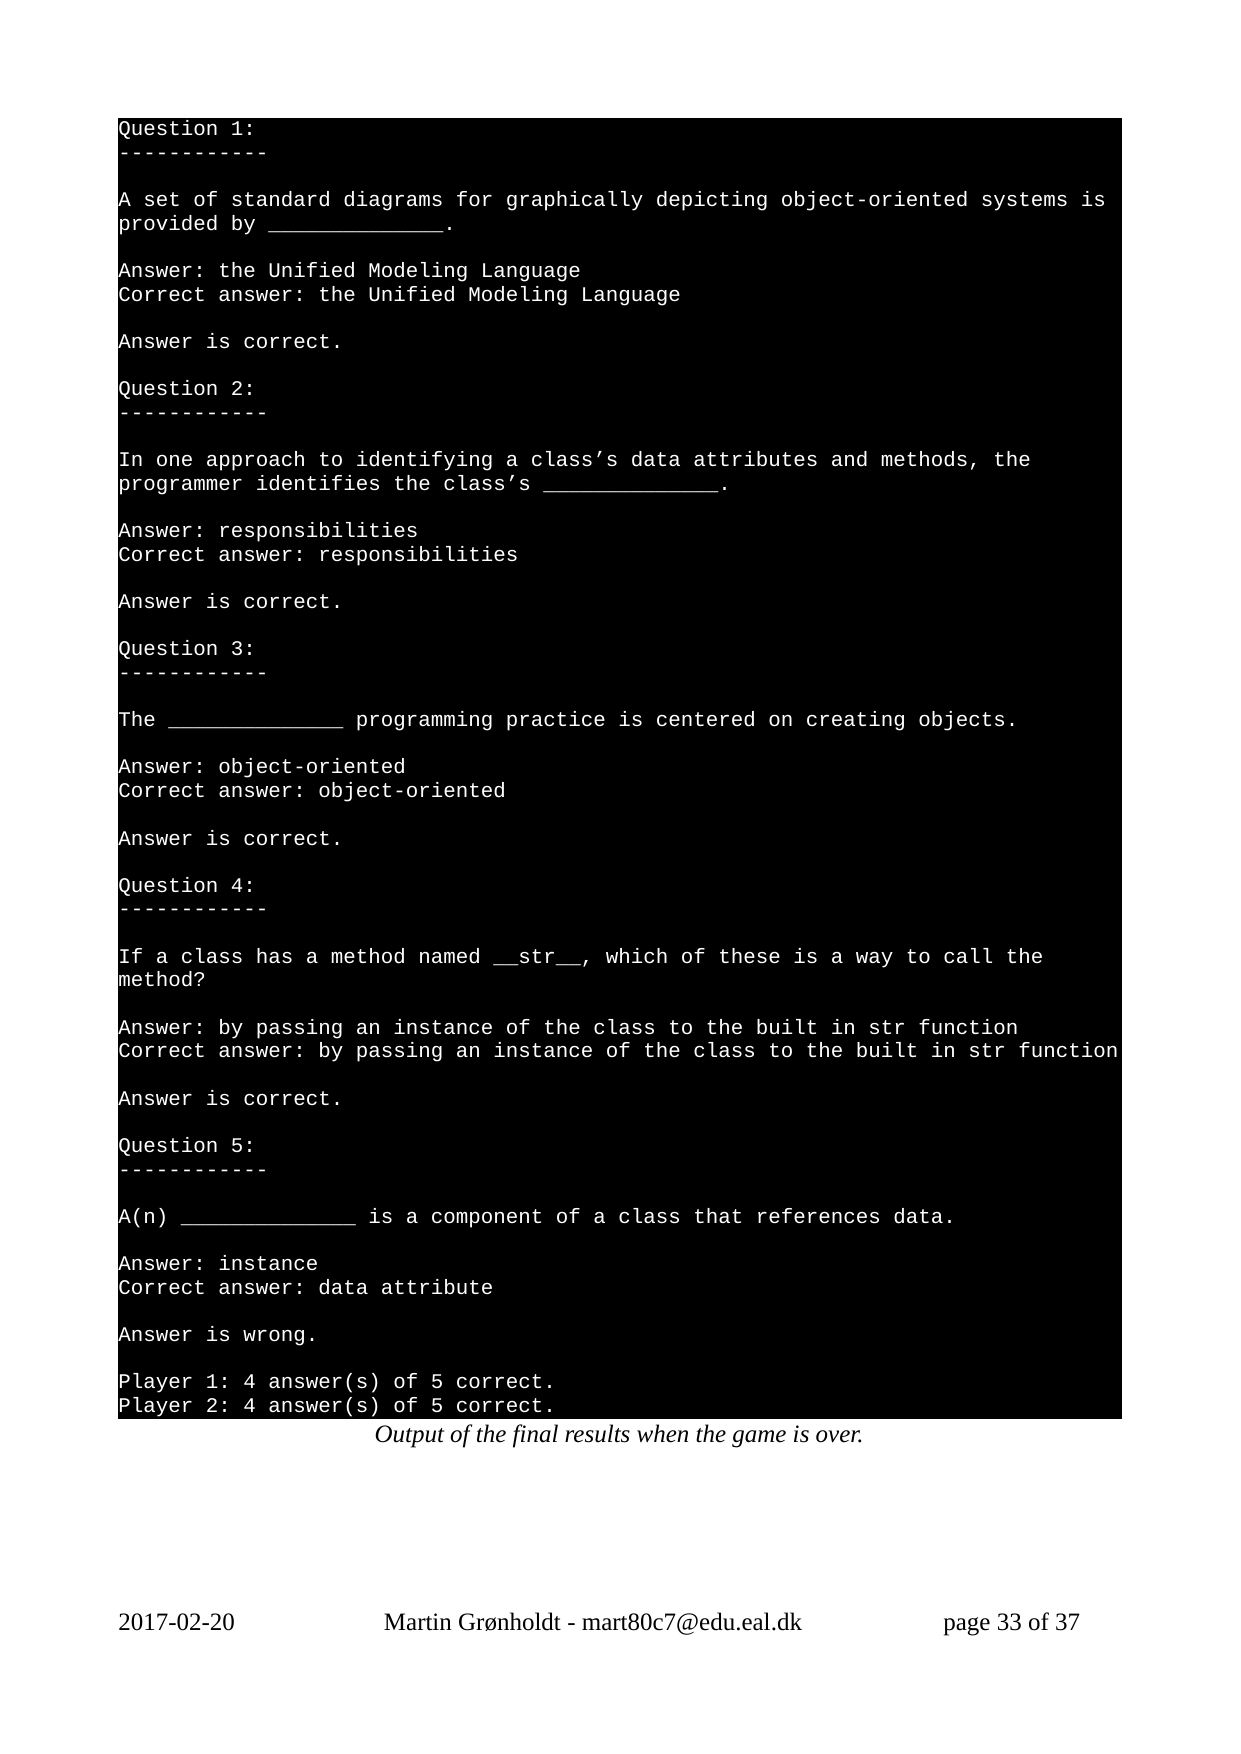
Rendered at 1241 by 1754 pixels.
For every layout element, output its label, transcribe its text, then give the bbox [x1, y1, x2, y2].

text Answer is correct. [118, 827, 1122, 851]
text Answer: object-oriented [118, 757, 1122, 780]
text Question 3: [118, 638, 1122, 662]
text ------------ [118, 402, 1122, 426]
text If a class has a method named __str__, which of these is a way to call the method? [118, 946, 1122, 993]
text Output of the final results when the game is over. [118, 1419, 1122, 1447]
text A set of standard diagrams for graphically depicting object-oriented systems is provided by ______________. [118, 189, 1122, 236]
text Player 1: 4 answer(s) of 5 correct. [118, 1371, 1122, 1395]
text Answer is correct. [118, 331, 1122, 354]
text Question 2: [118, 378, 1122, 402]
text A(n) ______________ is a component of a class that references data. [118, 1206, 1122, 1229]
text Player 2: 4 answer(s) of 5 correct. [118, 1395, 1122, 1419]
text ------------ [118, 142, 1122, 165]
text Correct answer: responsibilities [118, 544, 1122, 567]
text ------------ [118, 1158, 1122, 1182]
text The ______________ programming practice is centered on creating objects. [118, 709, 1122, 733]
text Answer: the Unified Modeling Language [118, 260, 1122, 284]
text Question 1: [118, 118, 1122, 142]
text Answer is correct. [118, 591, 1122, 615]
text Answer: by passing an instance of the class to the built in str function [118, 1017, 1122, 1040]
text In one approach to identifying a class’s data attributes and methods, the programmer identifies the class’s ______________. [118, 449, 1122, 496]
text Answer: responsibilities [118, 520, 1122, 544]
text ------------ [118, 898, 1122, 922]
text ------------ [118, 662, 1122, 686]
text Answer: instance [118, 1253, 1122, 1277]
text Question 4: [118, 875, 1122, 898]
text Correct answer: by passing an instance of the class to the built in str function [118, 1040, 1122, 1064]
text Correct answer: data attribute [118, 1277, 1122, 1300]
text Correct answer: object-oriented [118, 780, 1122, 804]
text Correct answer: the Unified Modeling Language [118, 284, 1122, 307]
text Answer is correct. [118, 1088, 1122, 1111]
text Answer is wrong. [118, 1324, 1122, 1348]
text Question 5: [118, 1135, 1122, 1158]
